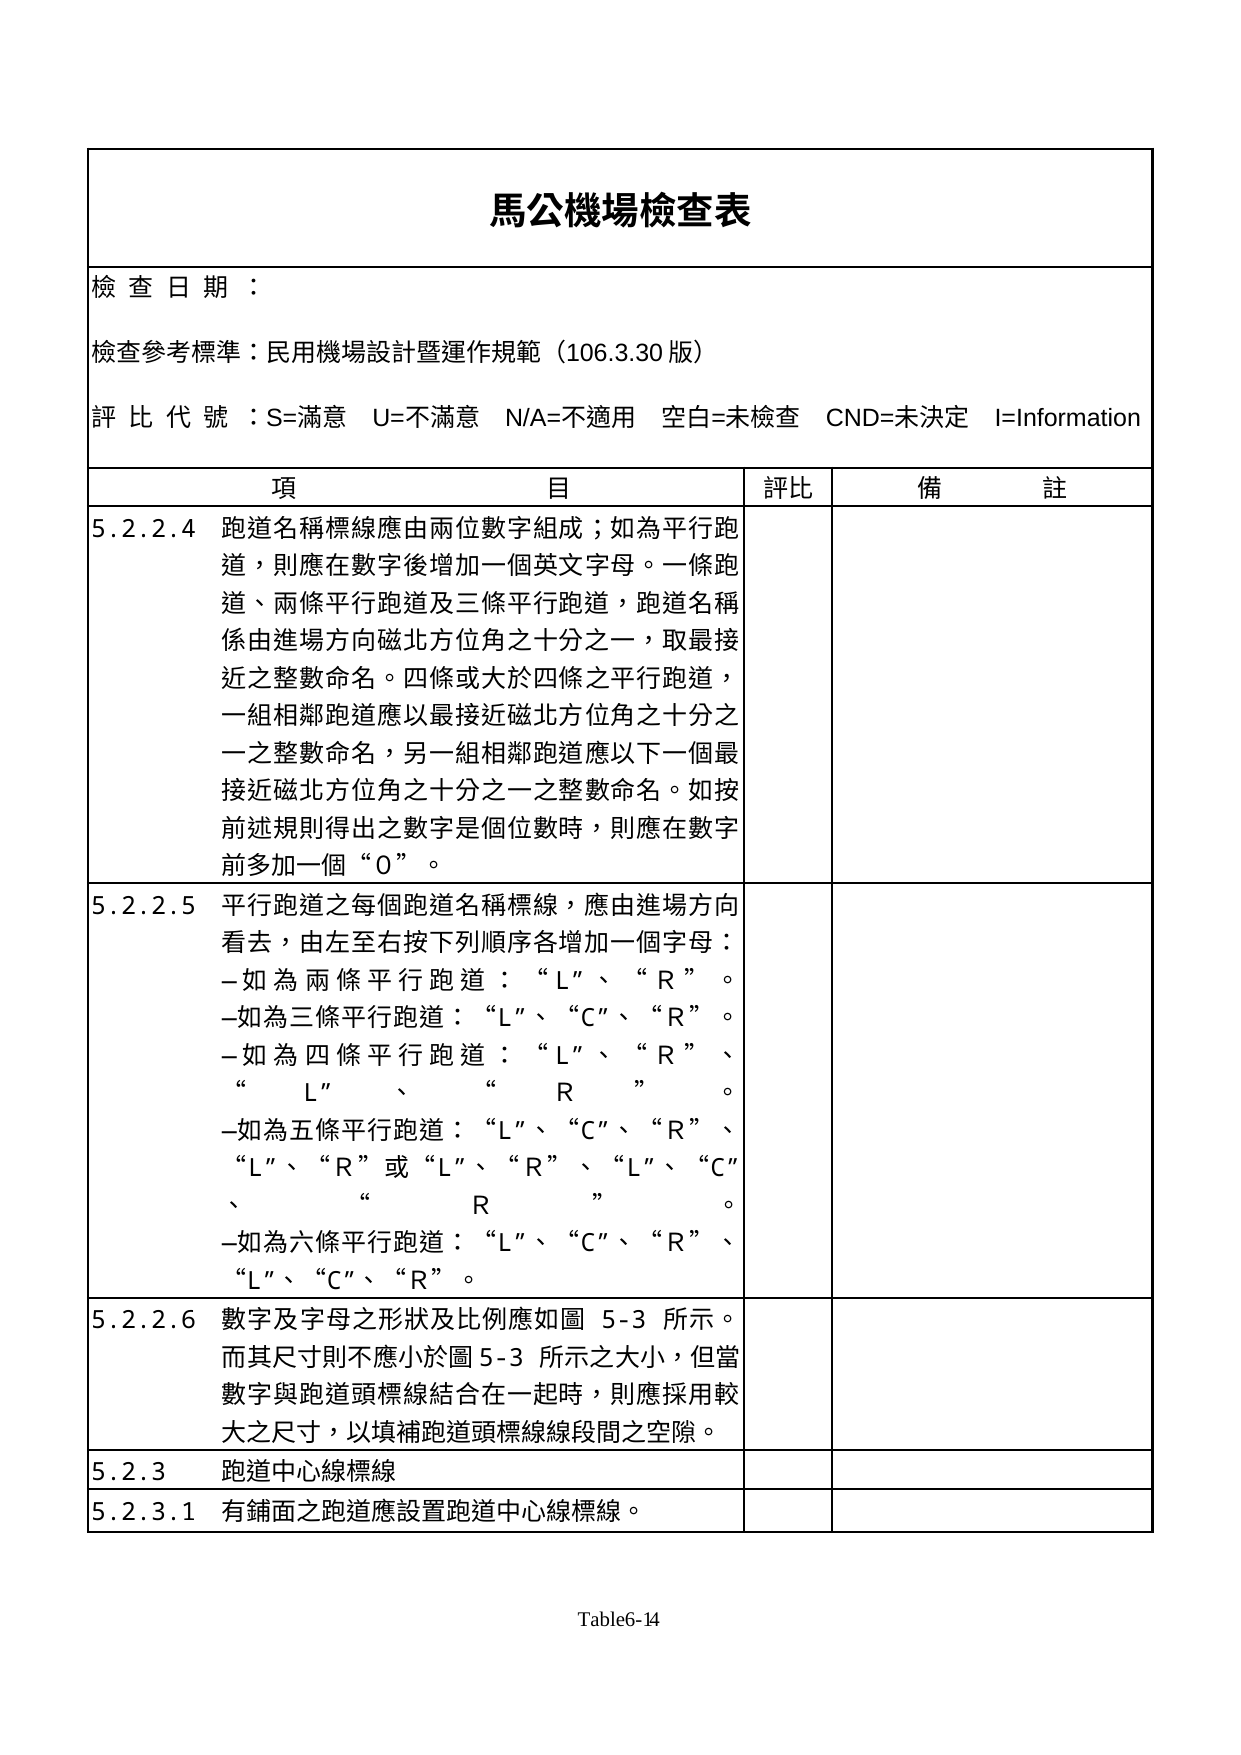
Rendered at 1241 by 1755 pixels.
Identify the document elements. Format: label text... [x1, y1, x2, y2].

table_cell 備 註 [833, 469, 1151, 505]
table_cell 檢 查 日 期 ： 檢查參考標準：民用機場設計暨運作規範（106.3.30版） 評 比 代 號 ：S=滿意 U=不滿意 N/A=不適用 空白=未檢查 CND=未決定 I=Information [89, 268, 1151, 467]
table_cell 數字及字母之形狀及比例應如圖 5-3 所示。而其尺寸則不應小於圖5-3 所示之大小，但當數字與跑道頭標線結合在一起時，則應採用較大之尺寸，以填補跑道頭標線線段間之空隙。 [219, 1299, 743, 1449]
table_cell 跑道中心線標線 [219, 1451, 743, 1488]
table_cell 5.2.3.1 [89, 1490, 219, 1531]
table_cell 跑道名稱標線應由兩位數字組成；如為平行跑道，則應在數字後增加一個英文字母。一條跑道、兩條平行跑道及三條平行跑道，跑道名稱係由進場方向磁北方位角之十分之一，取最接近之整數命名。四條或大於四條之平行跑道，一組相鄰跑道應以最接近磁北方位角之十分之一之整數命名，另一組相鄰跑道應以下一個最接近磁北方位角之十分之一之整數命名。如按前述規則得出之數字是個位數時，則應在數字前多加一個“０”。 [219, 507, 743, 882]
table_cell [833, 1451, 1151, 1488]
table_cell [745, 507, 831, 882]
table_cell [833, 507, 1151, 882]
table_cell [833, 884, 1151, 1297]
table_cell [745, 1490, 831, 1531]
table_cell 平行跑道之每個跑道名稱標線，應由進場方向看去，由左至右按下列順序各增加一個字母： —如為兩條平行跑道：“L”、“Ｒ”。 —如為三條平行跑道：“L”、“C”、“Ｒ”。 —如為四條平行跑道：“L”、“Ｒ”、“L”、“Ｒ”。 —如為五條平行跑道：“L”、“C”、“Ｒ”、“L”、“Ｒ”或“L”、“Ｒ”、“L”、“C”、“Ｒ”。 —如為六條平行跑道：“L”、“C”、“Ｒ”、“L”、“C”、“Ｒ”。 [219, 884, 743, 1297]
table_cell 項 目 [219, 469, 743, 505]
table_cell 5.2.2.4 [89, 507, 219, 882]
table_cell 5.2.2.6 [89, 1299, 219, 1449]
table_header 馬公機場檢查表 [89, 150, 1151, 266]
table_cell 5.2.2.5 [89, 884, 219, 1297]
table_cell 評比 [745, 469, 831, 505]
table_cell [833, 1490, 1151, 1531]
table_cell [833, 1299, 1151, 1449]
table_cell [89, 469, 219, 505]
table_cell 5.2.3 [89, 1451, 219, 1488]
table_cell [745, 1299, 831, 1449]
table_cell [745, 1451, 831, 1488]
table_cell 有鋪面之跑道應設置跑道中心線標線。 [219, 1490, 743, 1531]
table_cell [745, 884, 831, 1297]
